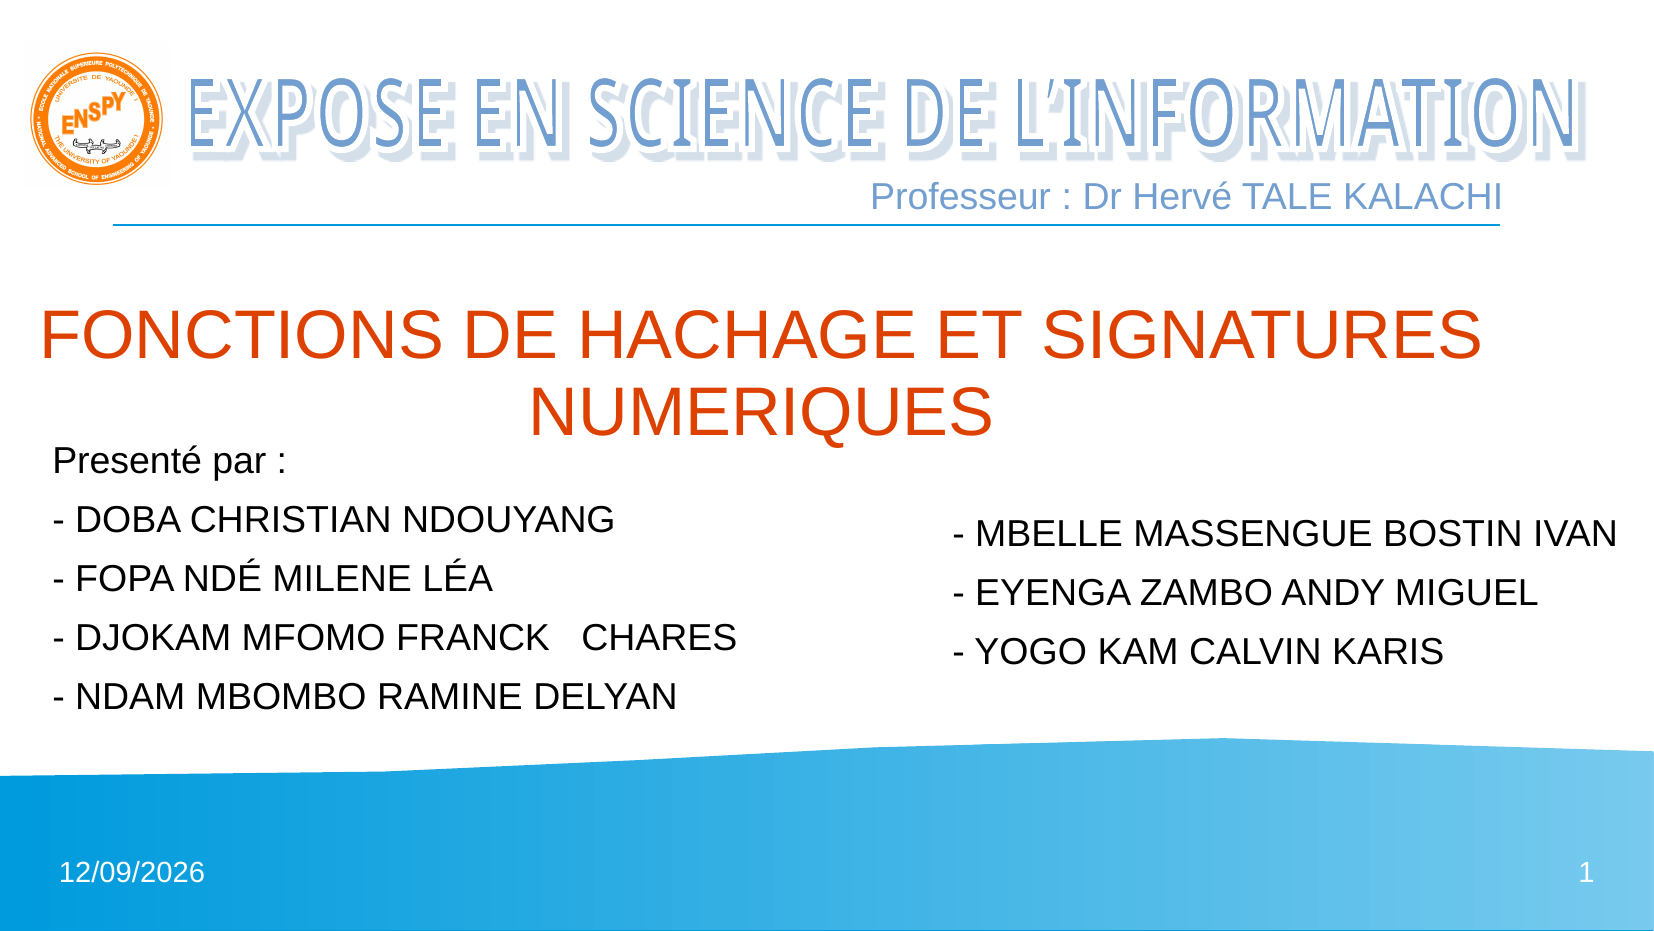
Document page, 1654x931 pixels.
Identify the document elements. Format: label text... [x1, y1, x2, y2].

text_box EXPOSE EN SCIENCE DE L’INFORMATION [1293, 76, 1348, 149]
text_box EXPOSE EN SCIENCE DE L’INFORMATION [274, 76, 310, 149]
text_box EXPOSE EN SCIENCE DE L’INFORMATION [742, 76, 788, 149]
text_box EXPOSE EN SCIENCE DE L’INFORMATION [1353, 75, 1403, 149]
text_box EXPOSE EN SCIENCE DE L’INFORMATION [513, 76, 559, 149]
text_box Professeur : Dr Hervé TALE KALACHI [855, 167, 1546, 225]
text_box EXPOSE EN SCIENCE DE L’INFORMATION [586, 75, 620, 150]
text_box EXPOSE EN SCIENCE DE L’INFORMATION [1150, 76, 1180, 149]
text_box EXPOSE EN SCIENCE DE L’INFORMATION [670, 76, 694, 149]
text_box EXPOSE EN SCIENCE DE L’INFORMATION [1060, 76, 1084, 149]
text_box EXPOSE EN SCIENCE DE L’INFORMATION [1092, 76, 1138, 149]
text_box EXPOSE EN SCIENCE DE L’INFORMATION [415, 76, 445, 149]
text_box EXPOSE EN SCIENCE DE L’INFORMATION [473, 76, 503, 149]
text_box EXPOSE EN SCIENCE DE L’INFORMATION [956, 76, 986, 149]
text_box EXPOSE EN SCIENCE DE L’INFORMATION [903, 76, 946, 149]
text_box Presenté par : - DOBA CHRISTIAN NDOUYANG - FOPA NDÉ MILENE LÉA - DJOKAM MFOMO FRANCK CHARES - NDAM MBOMBO RAMINE DELYAN [37, 414, 976, 803]
text_box EXPOSE EN SCIENCE DE L’INFORMATION [626, 75, 666, 150]
text_box EXPOSE EN SCIENCE DE L’INFORMATION [187, 76, 217, 149]
text_box EXPOSE EN SCIENCE DE L’INFORMATION [845, 76, 875, 149]
title FONCTIONS DE HACHAGE ET SIGNATURES NUMERIQUES [23, 284, 1501, 462]
text_box EXPOSE EN SCIENCE DE L’INFORMATION [797, 75, 837, 150]
picture [24, 42, 170, 188]
text_box EXPOSE EN SCIENCE DE L’INFORMATION [1529, 76, 1575, 149]
text_box EXPOSE EN SCIENCE DE L’INFORMATION [317, 75, 366, 150]
text_box EXPOSE EN SCIENCE DE L’INFORMATION [702, 76, 732, 149]
text_box EXPOSE EN SCIENCE DE L’INFORMATION [1441, 76, 1465, 149]
text_box EXPOSE EN SCIENCE DE L’INFORMATION [1399, 76, 1438, 149]
text_box EXPOSE EN SCIENCE DE L’INFORMATION [1014, 76, 1047, 149]
text_box - MBELLE MASSENGUE BOSTIN IVAN - EYENGA ZAMBO ANDY MIGUEL - YOGO KAM CALVIN KARIS [937, 487, 1651, 757]
text_box EXPOSE EN SCIENCE DE L’INFORMATION [1187, 75, 1236, 150]
text_box EXPOSE EN SCIENCE DE L’INFORMATION [372, 75, 407, 150]
text_box EXPOSE EN SCIENCE DE L’INFORMATION [1246, 76, 1287, 149]
text_box EXPOSE EN SCIENCE DE L’INFORMATION [1470, 75, 1520, 150]
text_box EXPOSE EN SCIENCE DE L’INFORMATION [220, 76, 269, 149]
